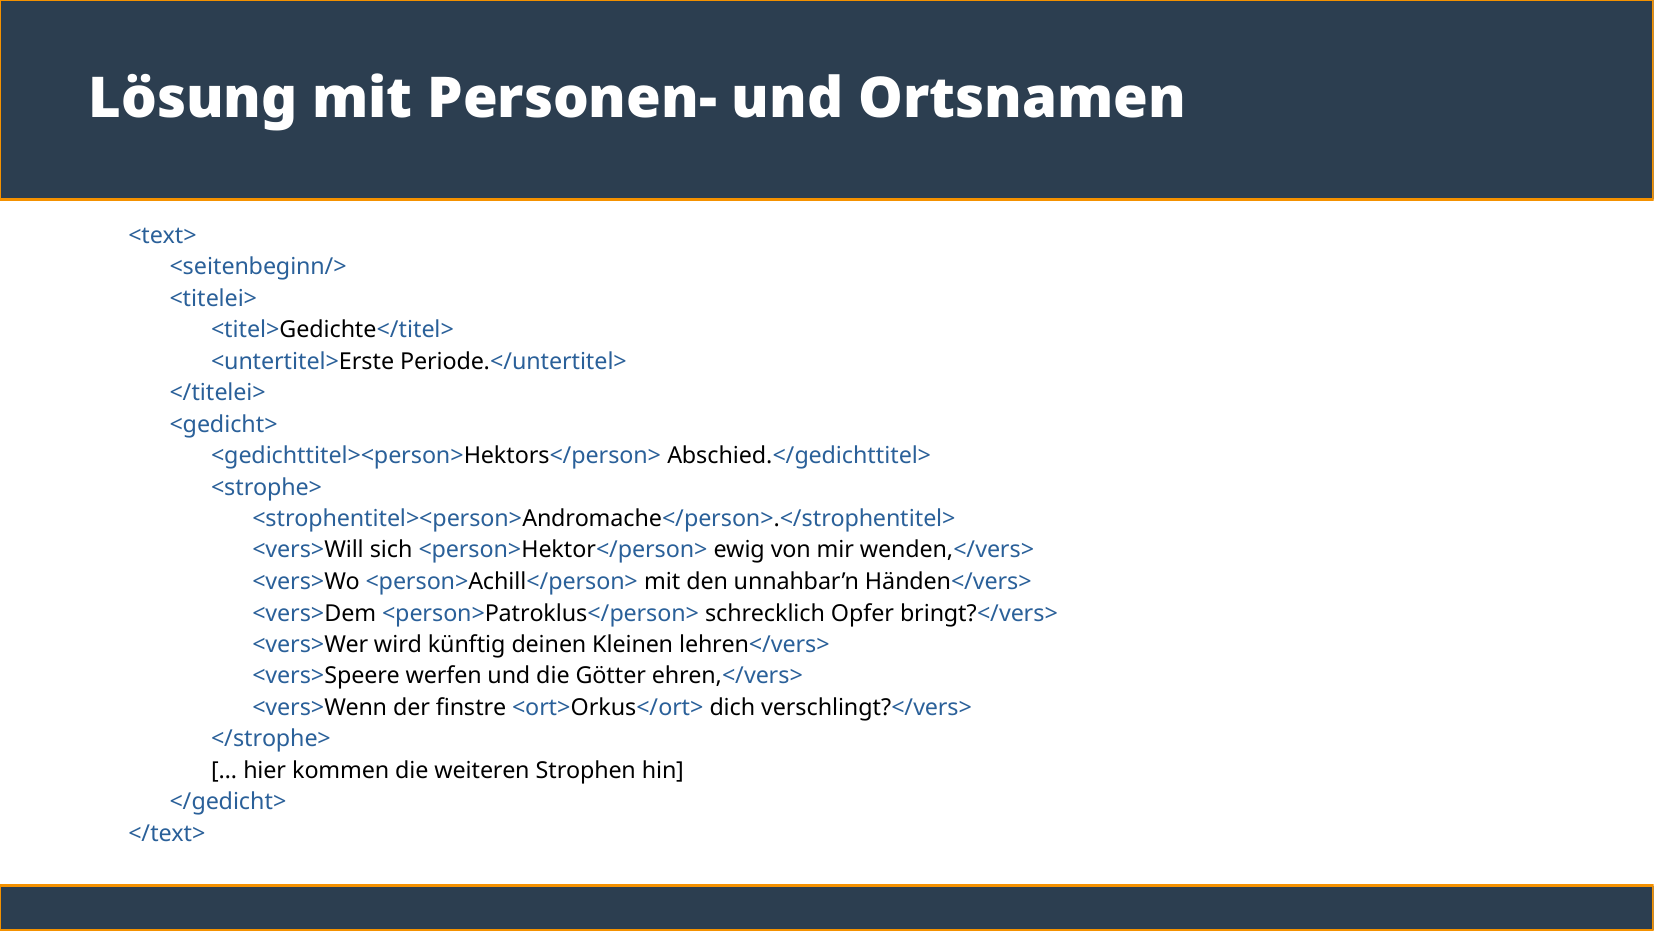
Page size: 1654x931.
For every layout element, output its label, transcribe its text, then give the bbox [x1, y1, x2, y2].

title Lösung mit Personen- und Ortsnamen [88, 14, 1565, 178]
list <text> <seitenbeginn/> <titelei> <titel>Gedichte</titel> <untertitel>Erste Periode.</untertitel> </titelei> <gedicht> <gedichttitel><person>Hektors</person> Abschied.</gedichttitel> <strophe> <strophentitel><person>Andromache</person>.</strophentitel> <vers>Will sich <person>Hektor</person> ewig von mir wenden,</vers> <vers>Wo <person>Achill</person> mit den unnahbar’n Händen</vers> <vers>Dem <person>Patroklus</person> schrecklich Opfer bringt?</vers> <vers>Wer wird künftig deinen Kleinen lehren</vers> <vers>Speere werfen und die Götter ehren,</vers> <vers>Wenn der finstre <ort>Orkus</ort> dich verschlingt?</vers> </strophe> [… hier kommen die weiteren Strophen hin] </gedicht> </text> [88, 218, 1565, 869]
